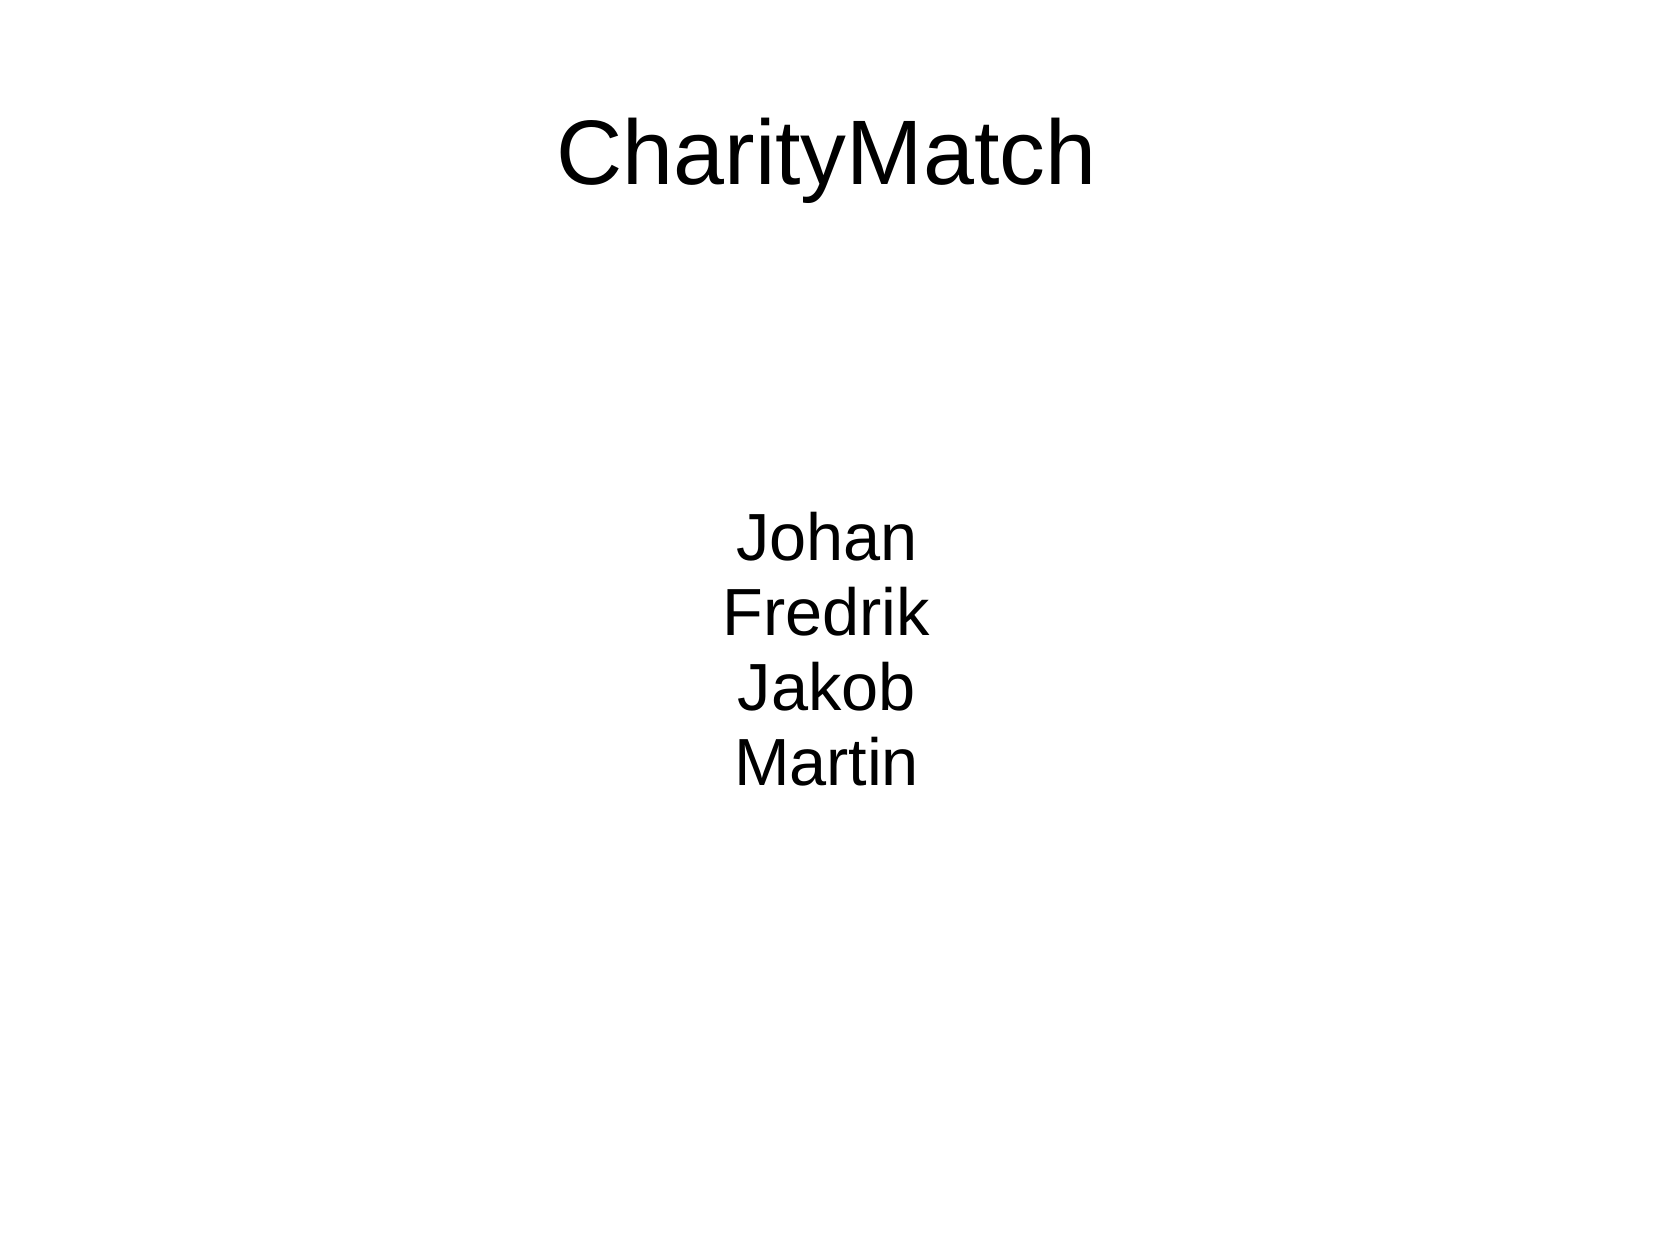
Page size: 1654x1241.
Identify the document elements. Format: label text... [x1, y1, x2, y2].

subtitle Johan Fredrik Jakob Martin [82, 290, 1571, 1010]
title CharityMatch [82, 49, 1571, 257]
